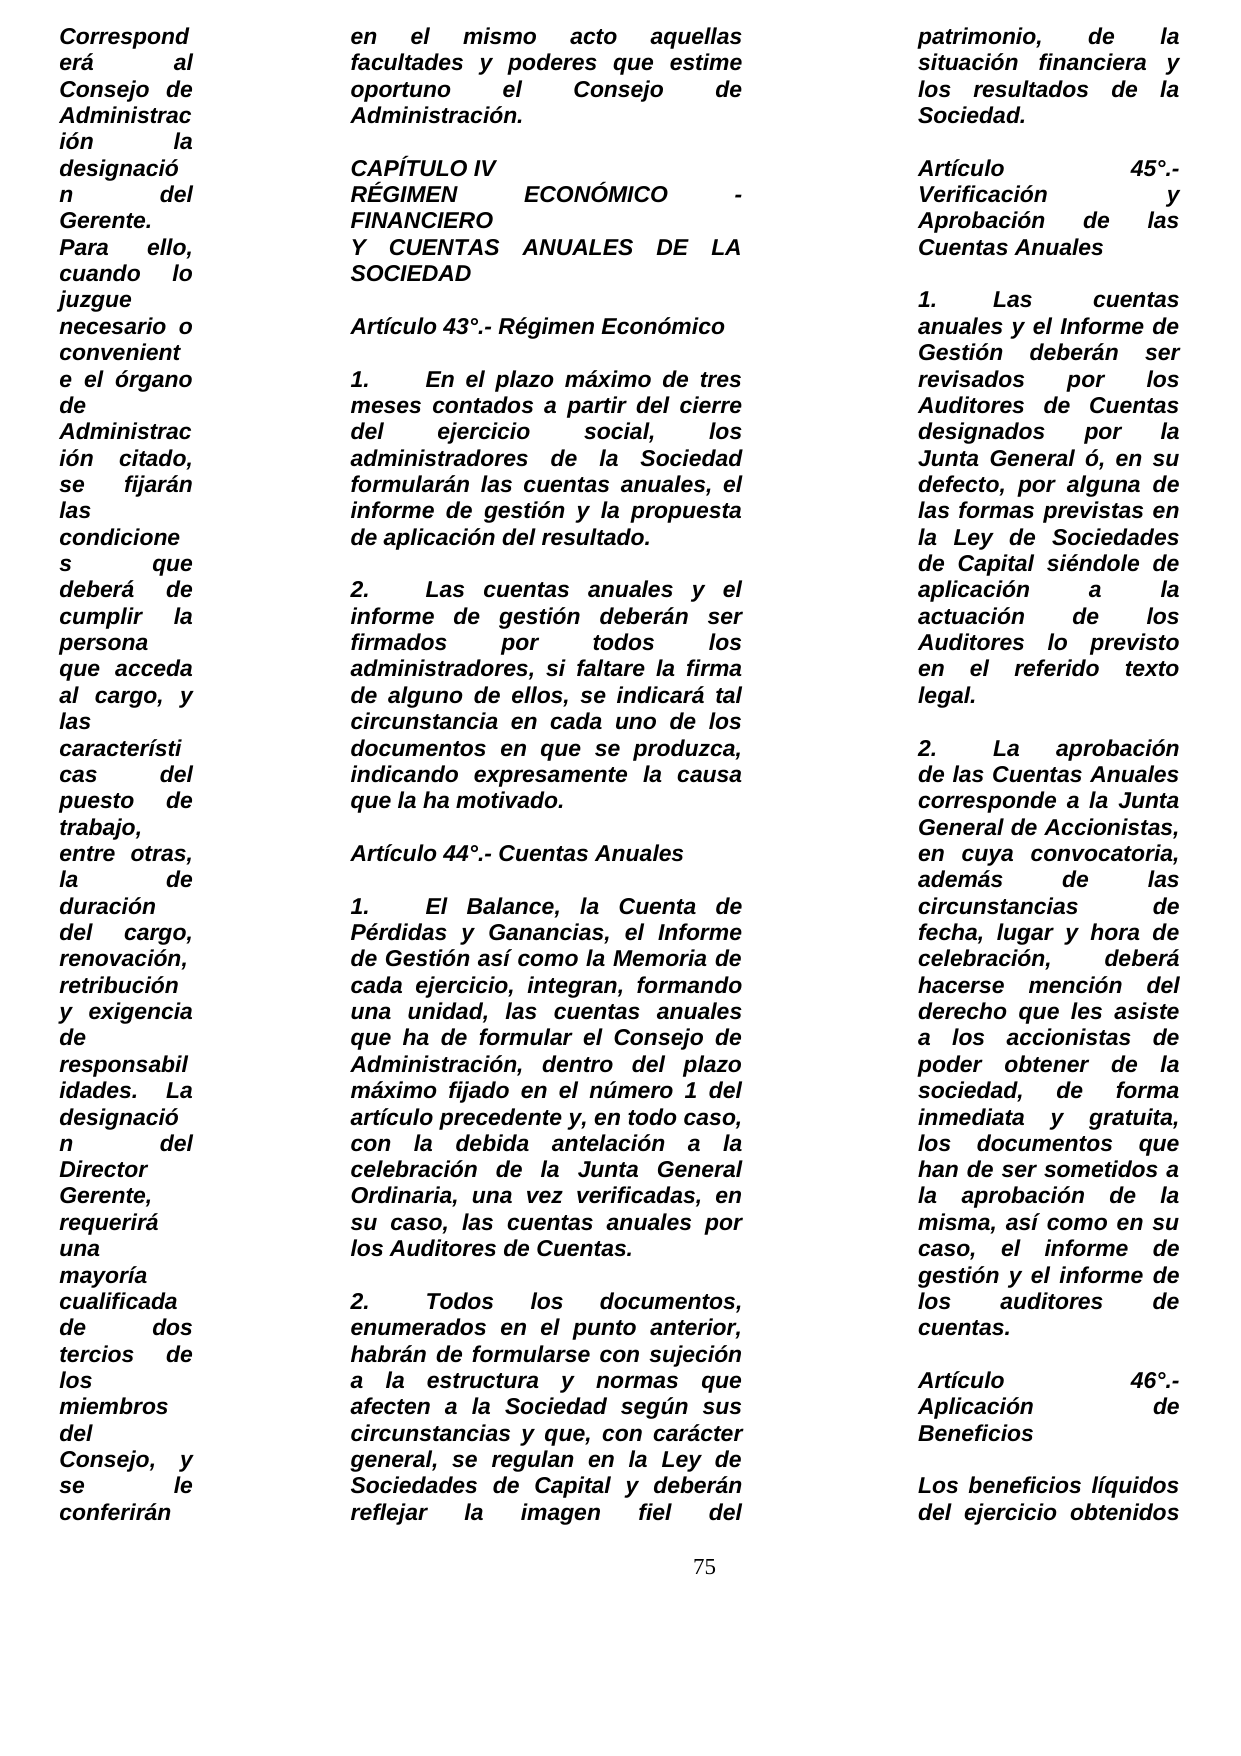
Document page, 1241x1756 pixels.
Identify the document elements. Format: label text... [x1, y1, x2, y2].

text Artículo 43°.- Régimen Económico [350, 313, 744, 339]
list Todos los documentos, enumerados en el punto anterior, habrán de formularse con sujeción a la estructura y normas que afecten a la Sociedad según sus circunstancias y que, con carácter general, se regulan en la Ley de Sociedades de Capital y deberán reflejar la imagen fiel del [350, 1288, 744, 1525]
list Las cuentas anuales y el informe de gestión deberán ser firmados por todos los administradores, si faltare la firma de alguno de ellos, se indicará tal circunstancia en cada uno de los documentos en que se produzca, indicando expresamente la causa que la ha motivado. [350, 576, 744, 813]
list Las cuentas anuales y el Informe de Gestión deberán ser revisados por los Auditores de Cuentas designados por la Junta General ó, en su defecto, por alguna de las formas previstas en la Ley de Sociedades de Capital siéndole de aplicación a la actuación de los Auditores lo previsto en el referido texto legal. [918, 286, 1182, 708]
list La aprobación de las Cuentas Anuales corresponde a la Junta General de Accionistas, en cuya convocatoria, además de las circunstancias de fecha, lugar y hora de celebración, deberá hacerse mención del derecho que les asiste a los accionistas de poder obtener de la sociedad, de forma inmediata y gratuita, los documentos que han de ser sometidos a la aprobación de la misma, así como en su caso, el informe de gestión y el informe de los auditores de cuentas. [918, 734, 1182, 1341]
text Los beneficios líquidos del ejercicio obtenidos [918, 1472, 1182, 1525]
list patrimonio, de la situación financiera y los resultados de la Sociedad. [918, 23, 1182, 128]
text Artículo 45°.- Verificación y Aprobación de las Cuentas Anuales [918, 155, 1182, 260]
text en el mismo acto aquellas facultades y poderes que estime oportuno el Consejo de Administración. [350, 23, 744, 128]
text CAPÍTULO IV [350, 155, 744, 181]
list En el plazo máximo de tres meses contados a partir del cierre del ejercicio social, los administradores de la Sociedad formularán las cuentas anuales, el informe de gestión y la propuesta de aplicación del resultado. [350, 366, 744, 550]
text Corresponderá al Consejo de Administración la designación del Gerente. Para ello, cuando lo juzgue necesario o conveniente el órgano de Administración citado, se fijarán las condiciones que deberá de cumplir la persona que acceda al cargo, y las características del puesto de trabajo, entre otras, la de duración del cargo, renovación, retribución y exigencia de responsabilidades. La designación del Director Gerente, requerirá una mayoría cualificada de dos tercios de los miembros del Consejo, y se le conferirán [59, 23, 195, 1525]
text RÉGIMEN ECONÓMICO - FINANCIERO [350, 181, 744, 234]
text Y CUENTAS ANUALES DE LA SOCIEDAD [350, 234, 744, 286]
text Artículo 44°.- Cuentas Anuales [350, 840, 744, 866]
list El Balance, la Cuenta de Pérdidas y Ganancias, el Informe de Gestión así como la Memoria de cada ejercicio, integran, formando una unidad, las cuentas anuales que ha de formular el Consejo de Administración, dentro del plazo máximo fijado en el número 1 del artículo precedente y, en todo caso, con la debida antelación a la celebración de la Junta General Ordinaria, una vez verificadas, en su caso, las cuentas anuales por los Auditores de Cuentas. [350, 893, 744, 1262]
text Artículo 46°.- Aplicación de Beneficios [918, 1367, 1182, 1446]
